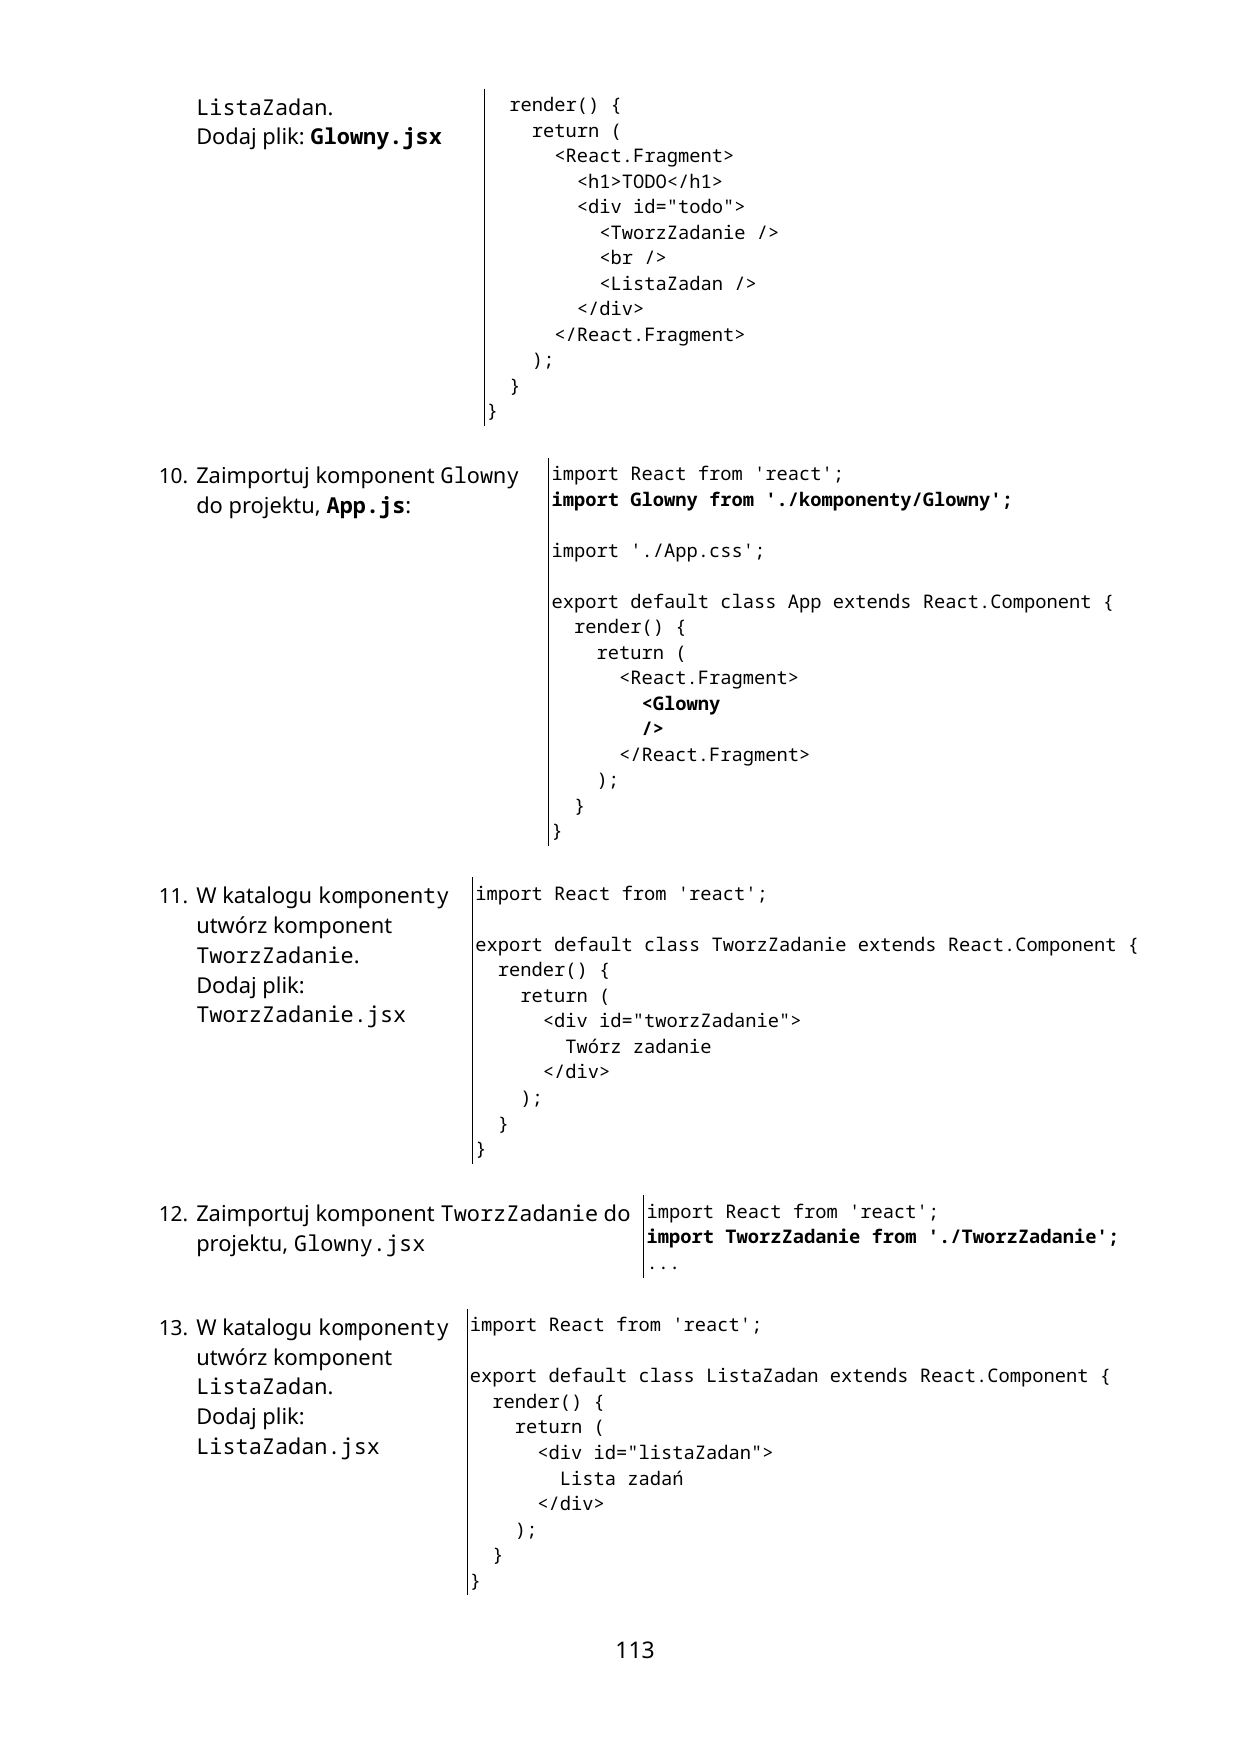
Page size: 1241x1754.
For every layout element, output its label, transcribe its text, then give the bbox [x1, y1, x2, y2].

table_header import React from 'react'; export default class TworzZadanie extends React.Component { render() { return ( <div id="tworzZadanie"> Twórz zadanie </div> ); } } [473, 877, 1152, 1164]
table_header Zaimportuj komponent TworzZadanie do projektu, Glowny.jsx [118, 1195, 643, 1277]
table_header W katalogu komponenty utwórz komponent TworzZadanie. Dodaj plik: TworzZadanie.jsx [118, 877, 472, 1164]
table_header Zaimportuj komponent Glowny do projektu, App.js: [118, 458, 548, 846]
table_header ListaZadan. Dodaj plik: Glowny.jsx [118, 89, 484, 426]
table_header render() { return ( <React.Fragment> <h1>TODO</h1> <div id="todo"> <TworzZadanie /> <br /> <ListaZadan /> </div> </React.Fragment> ); } } [485, 89, 1152, 426]
table_header import React from 'react'; import Glowny from './komponenty/Glowny'; import './App.css'; export default class App extends React.Component { render() { return ( <React.Fragment> <Glowny /> </React.Fragment> ); } } [549, 458, 1152, 846]
table_header W katalogu komponenty utwórz komponent ListaZadan. Dodaj plik: ListaZadan.jsx [118, 1309, 467, 1595]
table_header import React from 'react'; import TworzZadanie from './TworzZadanie'; ... [644, 1195, 1152, 1277]
table_header import React from 'react'; export default class ListaZadan extends React.Component { render() { return ( <div id="listaZadan"> Lista zadań </div> ); } } [468, 1309, 1152, 1595]
